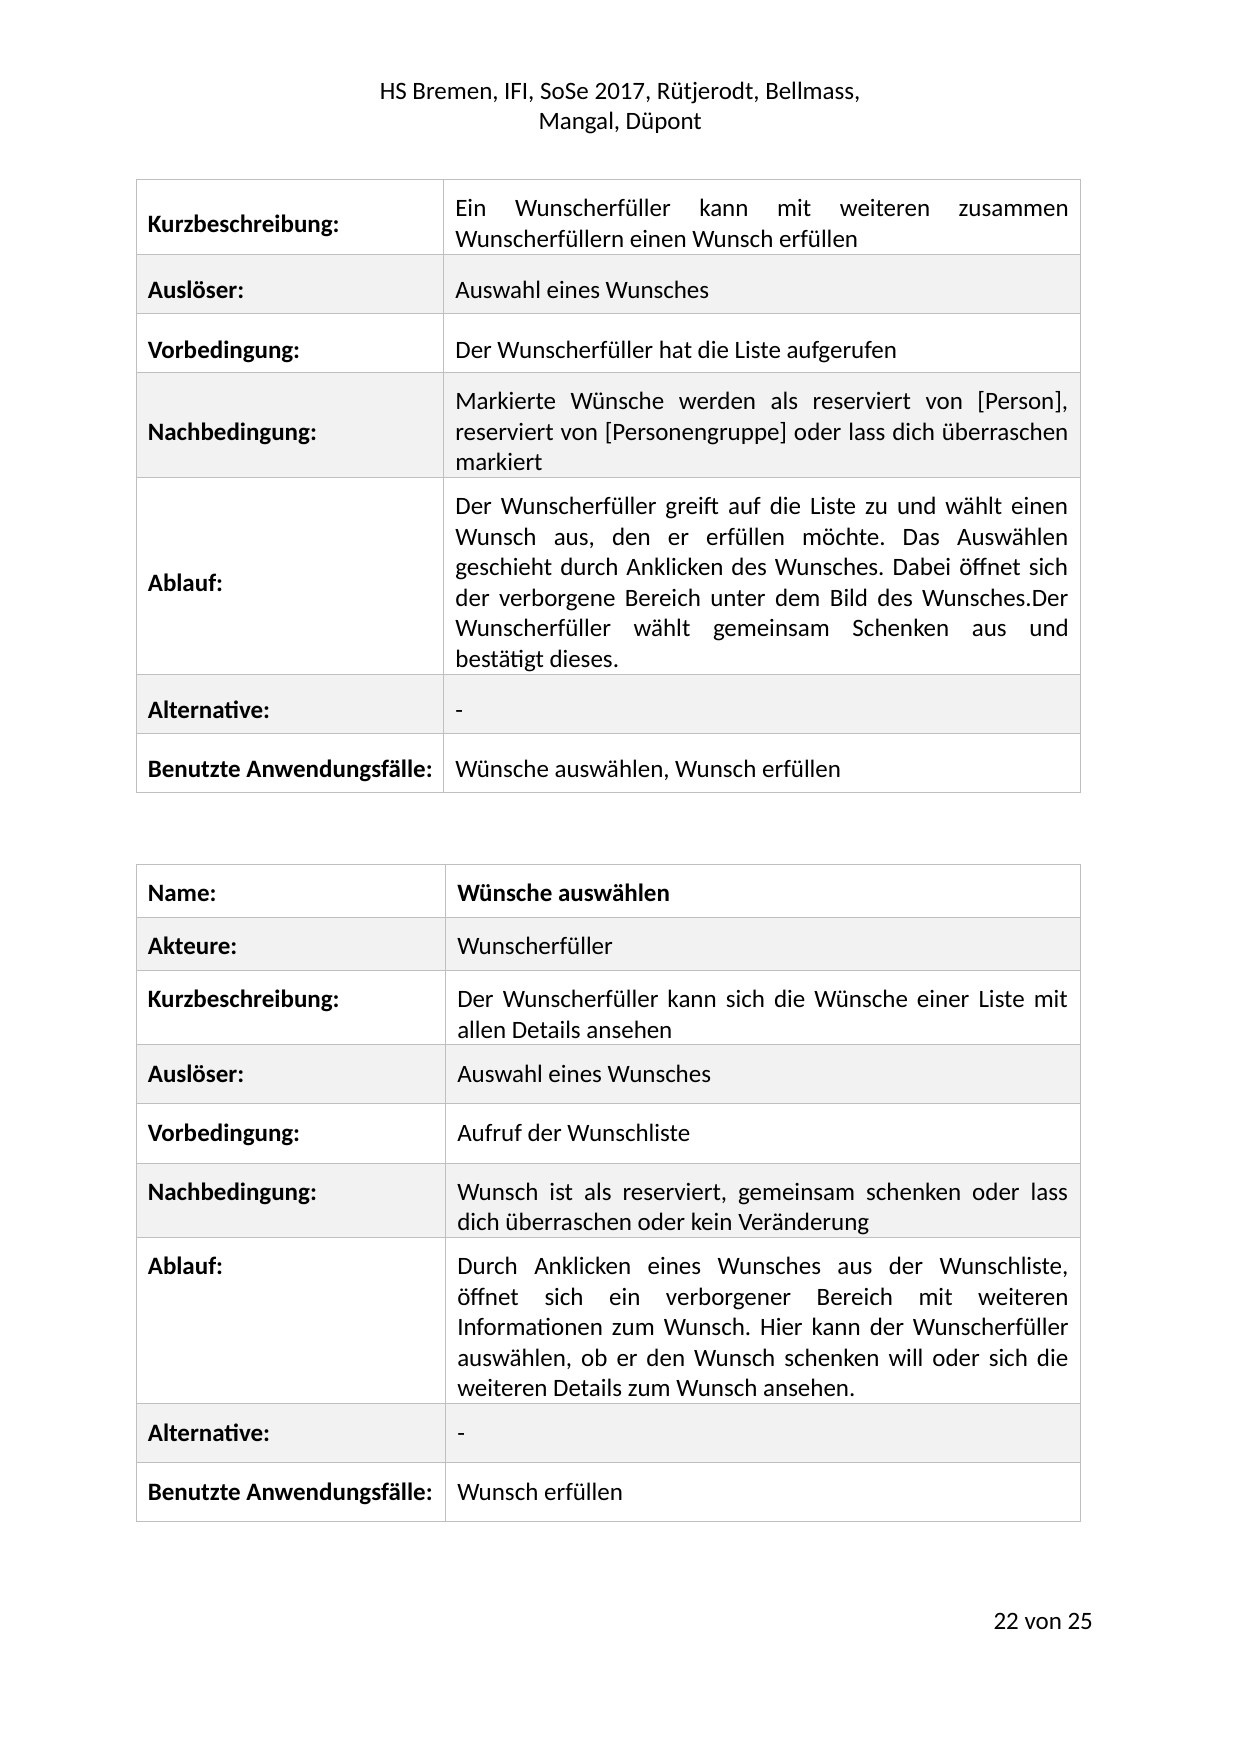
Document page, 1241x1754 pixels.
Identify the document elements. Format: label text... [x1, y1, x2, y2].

table_cell Nachbedingung: [137, 1164, 445, 1237]
table_cell Wünsche auswählen, Wunsch erfüllen [444, 734, 1080, 792]
table_cell Auslöser: [137, 255, 443, 313]
table_cell Kurzbeschreibung: [137, 180, 443, 254]
table_cell Wunsch erfüllen [446, 1463, 1080, 1521]
table_cell Akteure: [137, 918, 445, 970]
table_cell - [444, 675, 1080, 733]
table_cell Der Wunscherfüller kann sich die Wünsche einer Liste mit allen Details ansehen [446, 971, 1080, 1044]
table_cell Benutzte Anwendungsfälle: [137, 1463, 445, 1521]
table_cell Benutzte Anwendungsfälle: [137, 734, 443, 792]
table_cell - [446, 1404, 1080, 1462]
table_cell Der Wunscherfüller hat die Liste aufgerufen [444, 314, 1080, 372]
table_cell Auswahl eines Wunsches [444, 255, 1080, 313]
table_header Wünsche auswählen [446, 865, 1080, 917]
table_cell Alternative: [137, 1404, 445, 1462]
table_cell Nachbedingung: [137, 373, 443, 477]
table_cell Ein Wunscherfüller kann mit weiteren zusammen Wunscherfüllern einen Wunsch erfüllen [444, 180, 1080, 254]
table_cell Auswahl eines Wunsches [446, 1045, 1080, 1103]
table_cell Wunsch ist als reserviert, gemeinsam schenken oder lass dich überraschen oder kein Veränderung [446, 1164, 1080, 1237]
table_cell Ablauf: [137, 478, 443, 673]
table_cell Kurzbeschreibung: [137, 971, 445, 1044]
table_cell Alternative: [137, 675, 443, 733]
table_cell Durch Anklicken eines Wunsches aus der Wunschliste, öffnet sich ein verborgener Bereich mit weiteren Informationen zum Wunsch. Hier kann der Wunscherfüller auswählen, ob er den Wunsch schenken will oder sich die weiteren Details zum Wunsch ansehen. [446, 1238, 1080, 1403]
table_header Name: [137, 865, 445, 917]
table_cell Ablauf: [137, 1238, 445, 1403]
table_cell Vorbedingung: [137, 314, 443, 372]
table_cell Aufruf der Wunschliste [446, 1104, 1080, 1162]
table_cell Markierte Wünsche werden als reserviert von [Person], reserviert von [Personengruppe] oder lass dich überraschen markiert [444, 373, 1080, 477]
table_cell Vorbedingung: [137, 1104, 445, 1162]
table_cell Auslöser: [137, 1045, 445, 1103]
table_cell Wunscherfüller [446, 918, 1080, 970]
table_cell Der Wunscherfüller greift auf die Liste zu und wählt einen Wunsch aus, den er erfüllen möchte. Das Auswählen geschieht durch Anklicken des Wunsches. Dabei öffnet sich der verborgene Bereich unter dem Bild des Wunsches.Der Wunscherfüller wählt gemeinsam Schenken aus und bestätigt dieses. [444, 478, 1080, 673]
